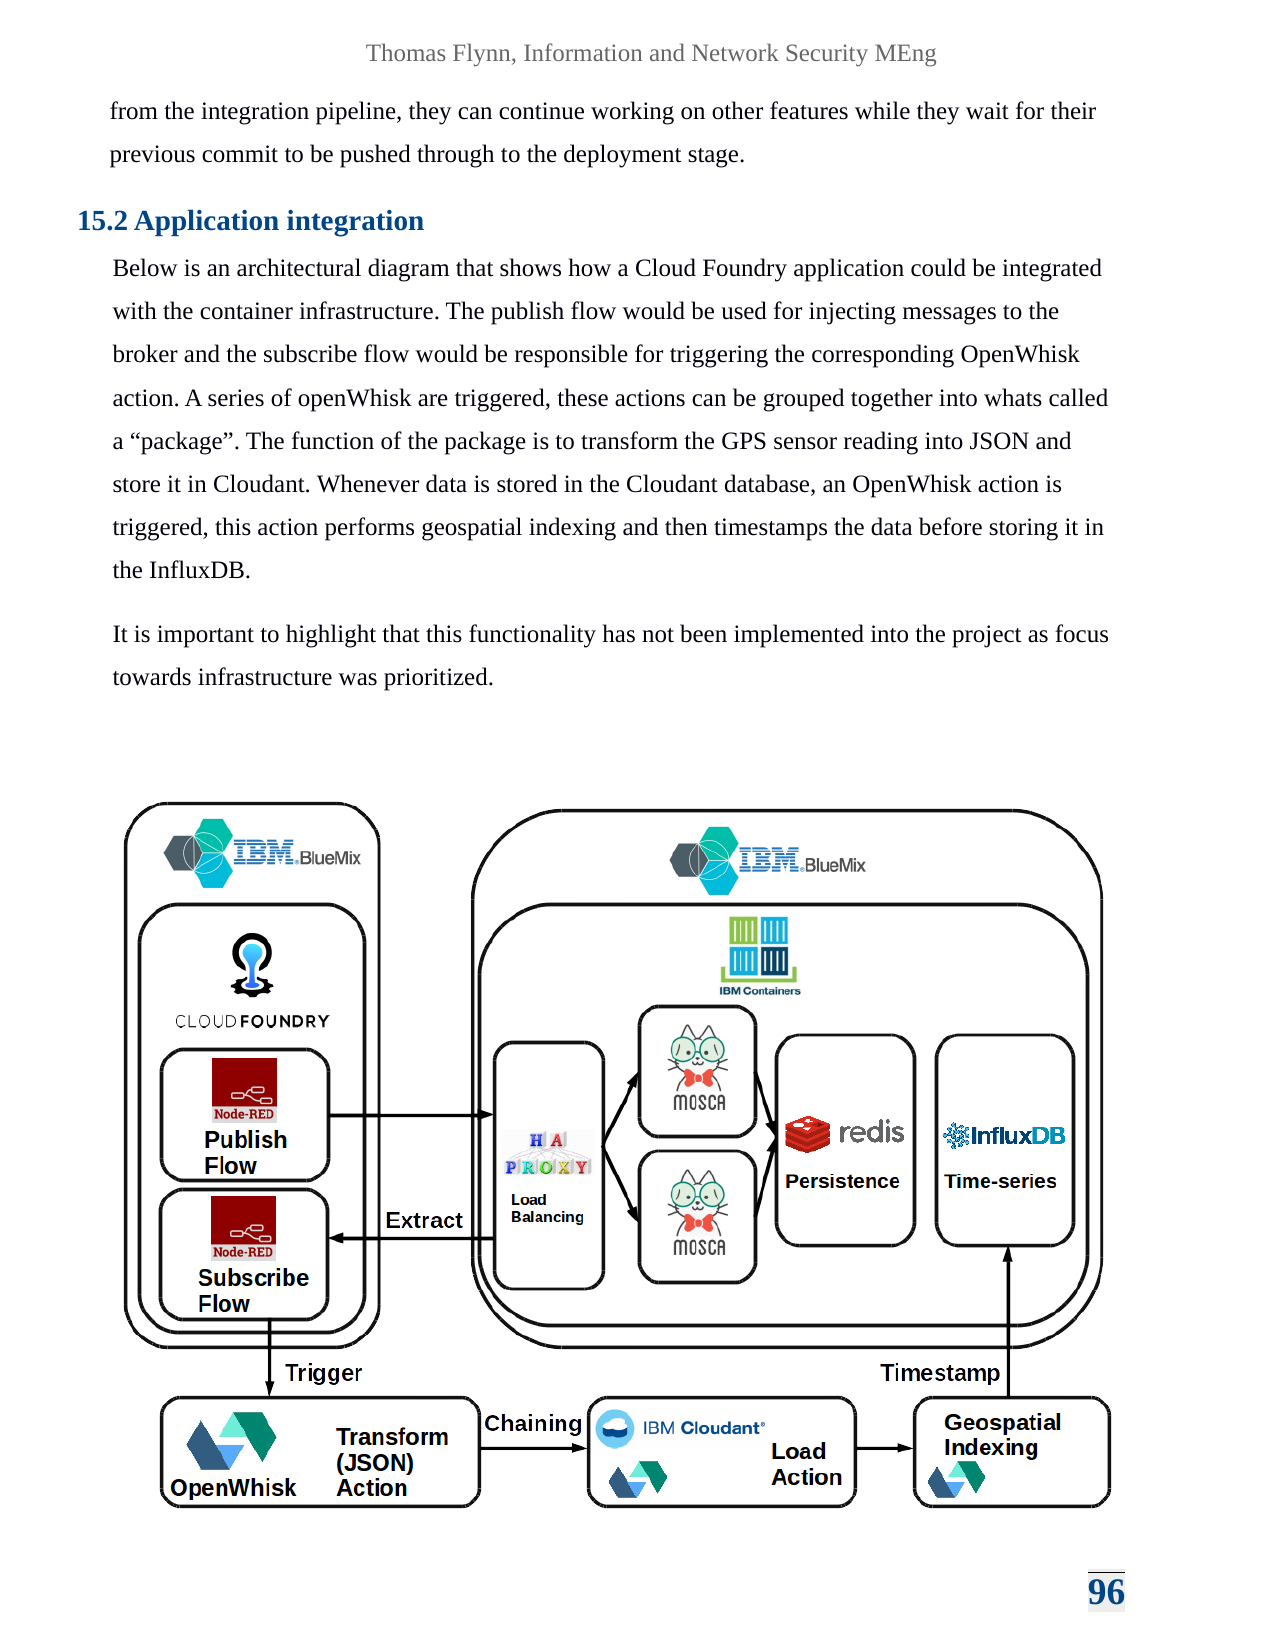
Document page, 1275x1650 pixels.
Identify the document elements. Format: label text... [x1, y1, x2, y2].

picture [110, 759, 1123, 1520]
text It is important to highlight that this functionality has not been implemented into the project as focus towards infrastructure was prioritized. [112, 619, 1125, 691]
subtitle 15.2 Application integration [74, 203, 1125, 236]
text Below is an architectural diagram that shows how a Cloud Foundry application could be integrated with the container infrastructure. The publish flow would be used for injecting messages to the broker and the subscribe flow would be responsible for triggering the corresponding OpenWhisk action. A series of openWhisk are triggered, these actions can be grouped together into whats called a “package”. The function of the package is to transform the GPS sensor reading into JSON and store it in Cloudant. Whenever data is stored in the Cloudant database, an OpenWhisk action is triggered, this action performs geospatial indexing and then timestamps the data before storing it in the InfluxDB. [112, 253, 1125, 584]
text from the integration pipeline, they can continue working on other features while they wait for their previous commit to be pushed through to the deployment stage. [109, 96, 1166, 168]
